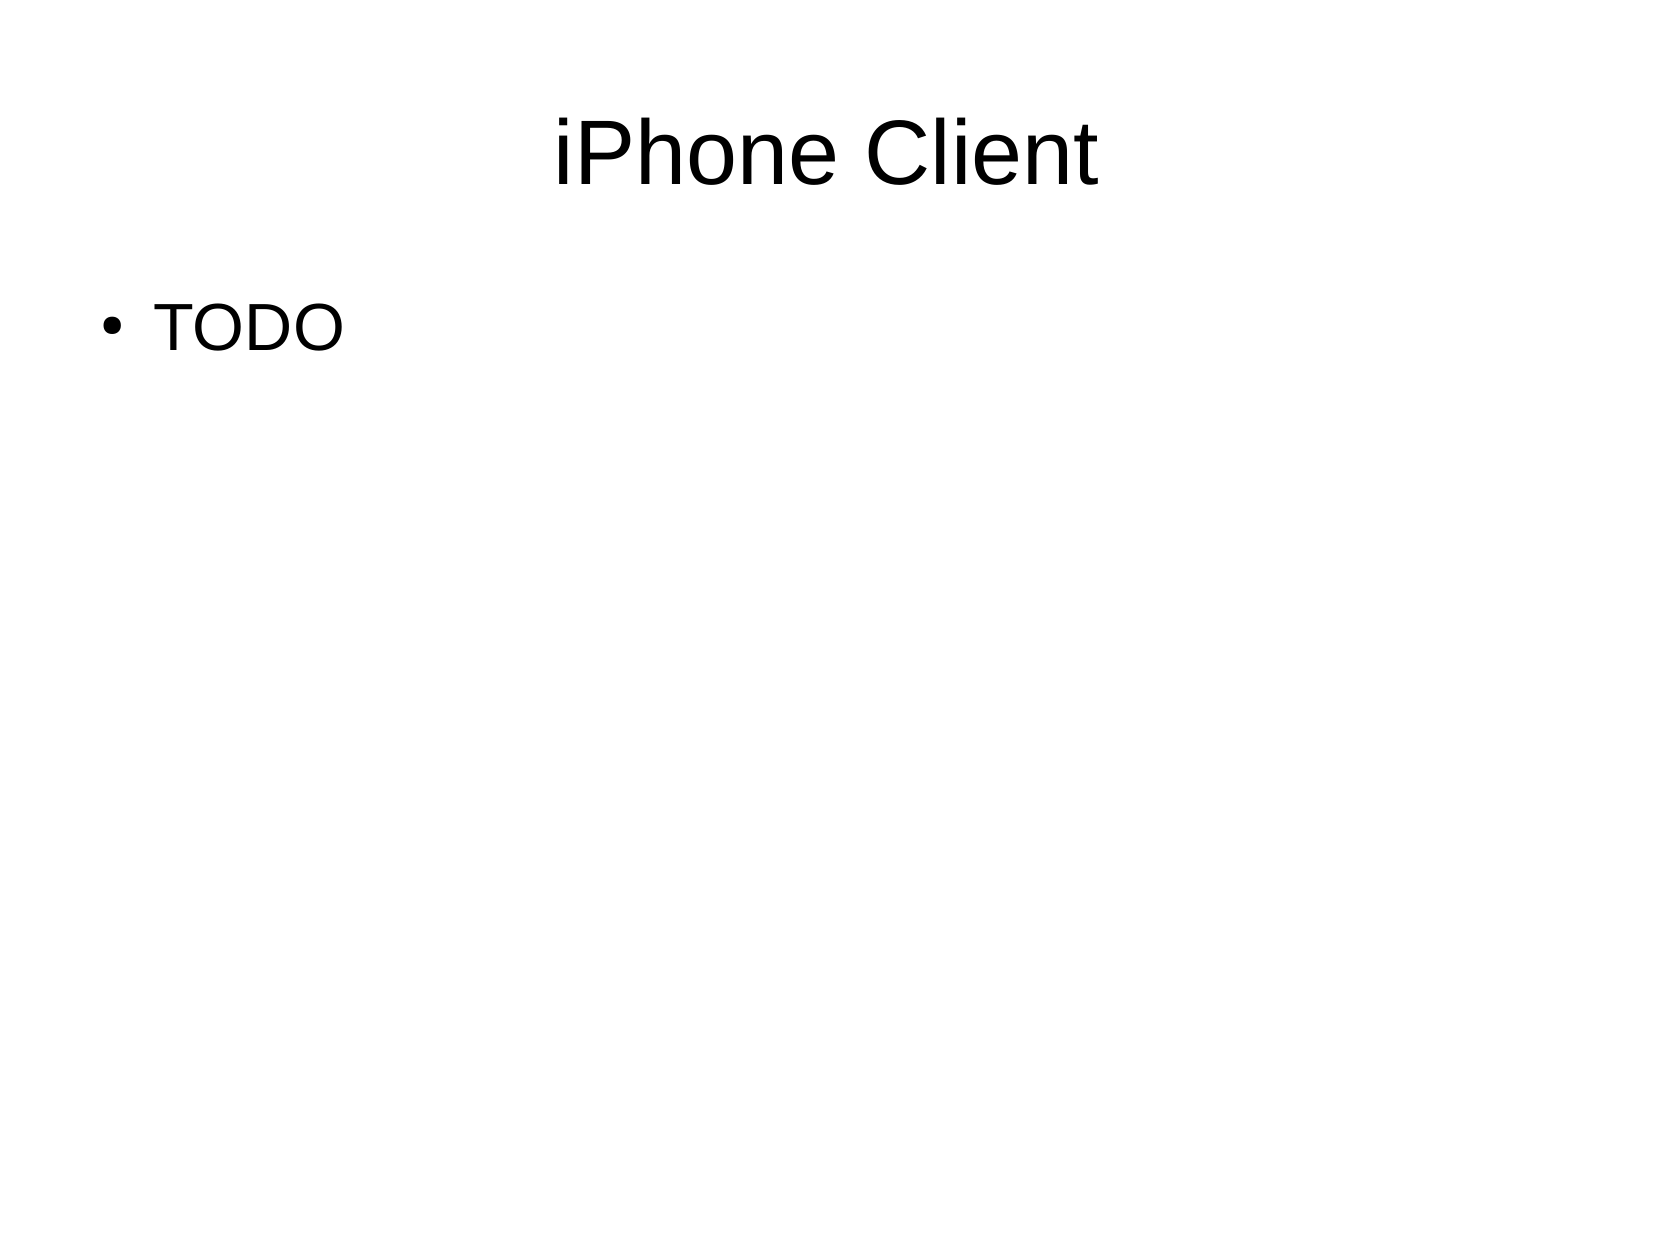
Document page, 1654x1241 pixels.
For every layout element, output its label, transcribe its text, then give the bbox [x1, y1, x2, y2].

title iPhone Client [82, 56, 1571, 250]
list TODO [82, 290, 1571, 1094]
